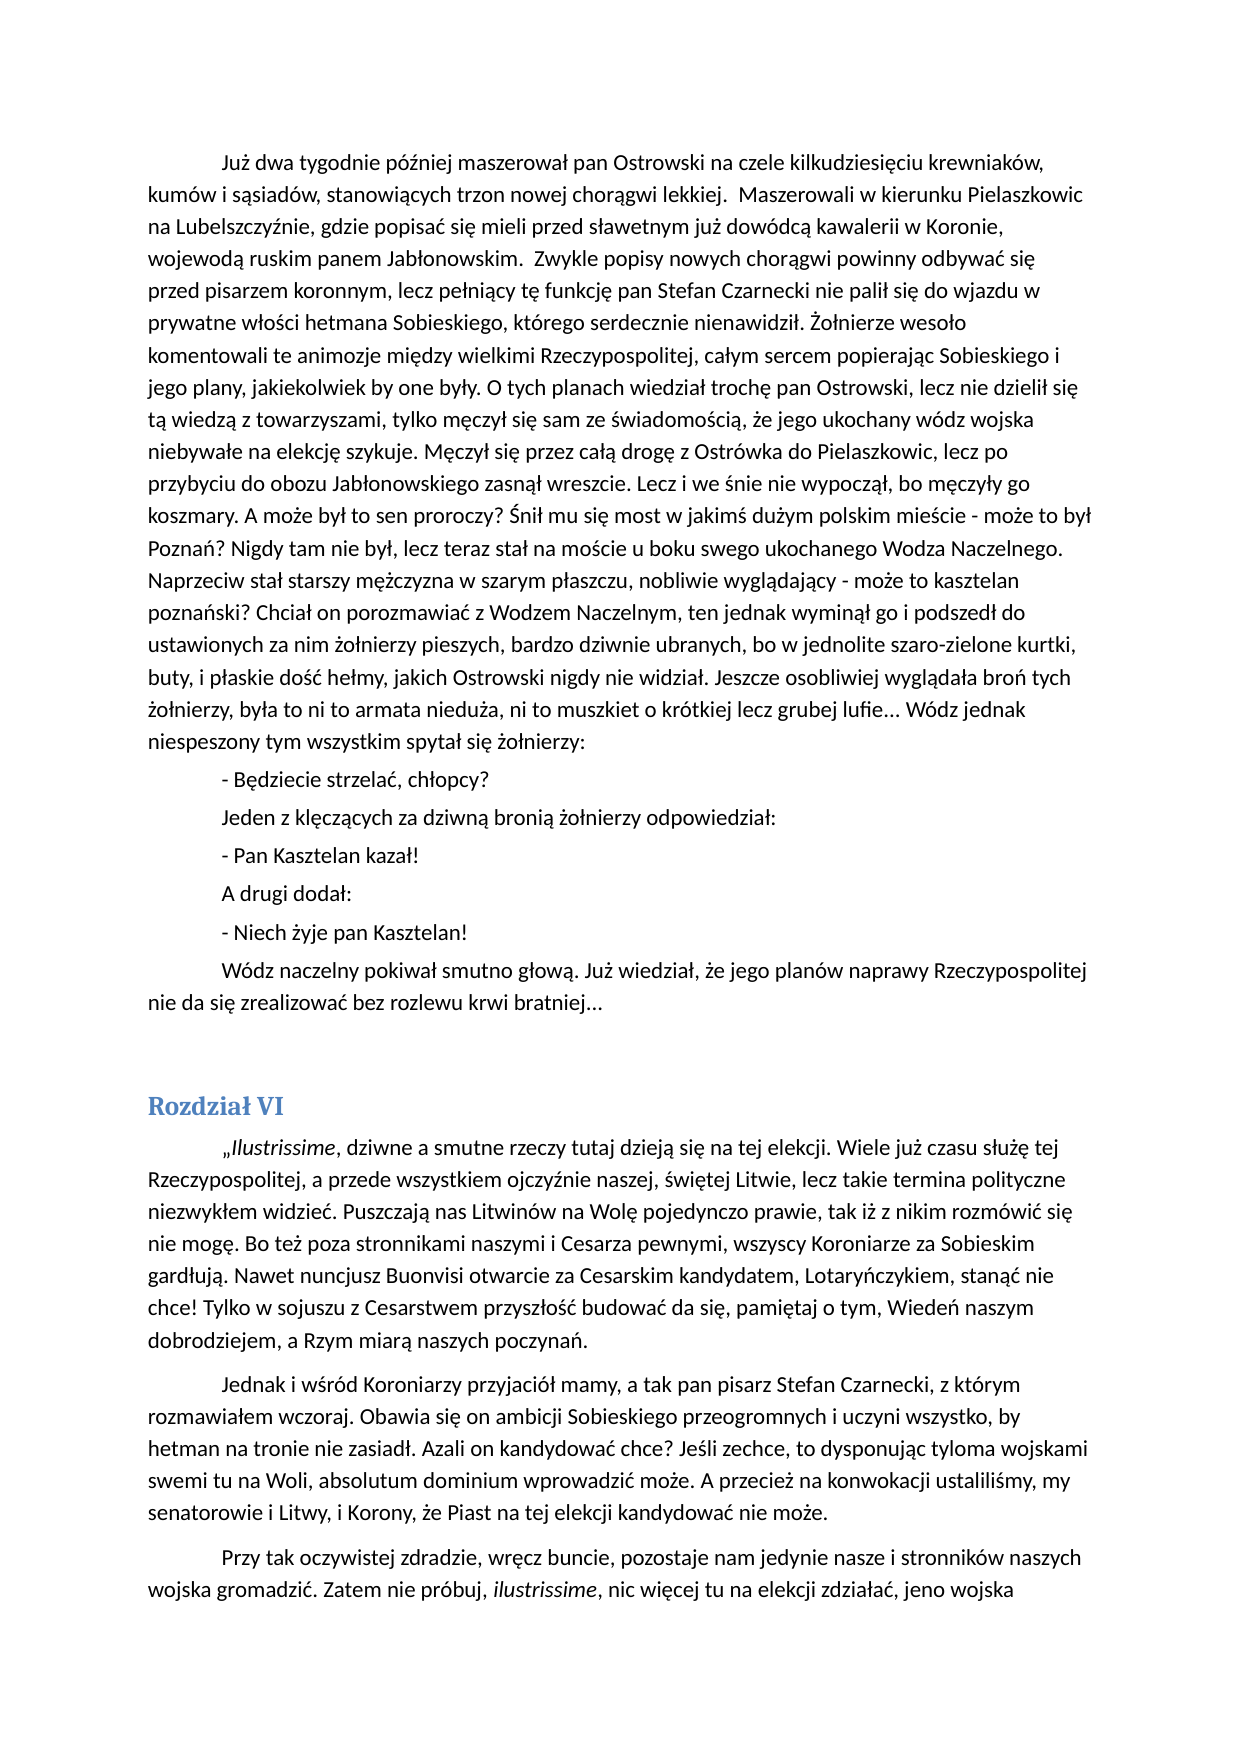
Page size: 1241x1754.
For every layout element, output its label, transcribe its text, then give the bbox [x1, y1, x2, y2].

text Jeden z klęczących za dziwną bronią żołnierzy odpowiedział: [148, 803, 1093, 831]
text - Niech żyje pan Kasztelan! [221, 918, 1093, 946]
subtitle Rozdział VI [148, 1091, 1093, 1122]
text Już dwa tygodnie później maszerował pan Ostrowski na czele kilkudziesięciu krewniaków, kumów i sąsiadów, stanowiących trzon nowej chorągwi lekkiej. Maszerowali w kierunku Pielaszkowic na Lubelszczyźnie, gdzie popisać się mieli przed sławetnym już dowódcą kawalerii w Koronie, wojewodą ruskim panem Jabłonowskim. Zwykle popisy nowych chorągwi powinny odbywać się przed pisarzem koronnym, lecz pełniący tę funkcję pan Stefan Czarnecki nie palił się do wjazdu w prywatne włości hetmana Sobieskiego, którego serdecznie nienawidził. Żołnierze wesoło komentowali te animozje między wielkimi Rzeczypospolitej, całym sercem popierając Sobieskiego i jego plany, jakiekolwiek by one były. O tych planach wiedział trochę pan Ostrowski, lecz nie dzielił się tą wiedzą z towarzyszami, tylko męczył się sam ze świadomością, że jego ukochany wódz wojska niebywałe na elekcję szykuje. Męczył się przez całą drogę z Ostrówka do Pielaszkowic, lecz po przybyciu do obozu Jabłonowskiego zasnął wreszcie. Lecz i we śnie nie wypoczął, bo męczyły go koszmary. A może był to sen proroczy? Śnił mu się most w jakimś dużym polskim mieście - może to był Poznań? Nigdy tam nie był, lecz teraz stał na moście u boku swego ukochanego Wodza Naczelnego. Naprzeciw stał starszy mężczyzna w szarym płaszczu, nobliwie wyglądający - może to kasztelan poznański? Chciał on porozmawiać z Wodzem Naczelnym, ten jednak wyminął go i podszedł do ustawionych za nim żołnierzy pieszych, bardzo dziwnie ubranych, bo w jednolite szaro-zielone kurtki, buty, i płaskie dość hełmy, jakich Ostrowski nigdy nie widział. Jeszcze osobliwiej wyglądała broń tych żołnierzy, była to ni to armata nieduża, ni to muszkiet o krótkiej lecz grubej lufie... Wódz jednak niespeszony tym wszystkim spytał się żołnierzy: [148, 148, 1093, 755]
text Przy tak oczywistej zdradzie, wręcz buncie, pozostaje nam jedynie nasze i stronników naszych wojska gromadzić. Zatem nie próbuj, ilustrissime, nic więcej tu na elekcji zdziałać, jeno wojska [148, 1543, 1093, 1603]
text A drugi dodał: [148, 879, 1093, 907]
text Jednak i wśród Koroniarzy przyjaciół mamy, a tak pan pisarz Stefan Czarnecki, z którym rozmawiałem wczoraj. Obawia się on ambicji Sobieskiego przeogromnych i uczyni wszystko, by hetman na tronie nie zasiadł. Azali on kandydować chce? Jeśli zechce, to dysponując tyloma wojskami swemi tu na Woli, absolutum dominium wprowadzić może. A przecież na konwokacji ustaliliśmy, my senatorowie i Litwy, i Korony, że Piast na tej elekcji kandydować nie może. [148, 1370, 1093, 1527]
text Wódz naczelny pokiwał smutno głową. Już wiedział, że jego planów naprawy Rzeczypospolitej nie da się zrealizować bez rozlewu krwi bratniej... [148, 956, 1093, 1016]
text „Ilustrissime, dziwne a smutne rzeczy tutaj dzieją się na tej elekcji. Wiele już czasu służę tej Rzeczypospolitej, a przede wszystkiem ojczyźnie naszej, świętej Litwie, lecz takie termina polityczne niezwykłem widzieć. Puszczają nas Litwinów na Wolę pojedynczo prawie, tak iż z nikim rozmówić się nie mogę. Bo też poza stronnikami naszymi i Cesarza pewnymi, wszyscy Koroniarze za Sobieskim gardłują. Nawet nuncjusz Buonvisi otwarcie za Cesarskim kandydatem, Lotaryńczykiem, stanąć nie chce! Tylko w sojuszu z Cesarstwem przyszłość budować da się, pamiętaj o tym, Wiedeń naszym dobrodziejem, a Rzym miarą naszych poczynań. [148, 1133, 1093, 1354]
text - Będziecie strzelać, chłopcy? [221, 765, 1093, 793]
text - Pan Kasztelan kazał! [221, 841, 1093, 869]
